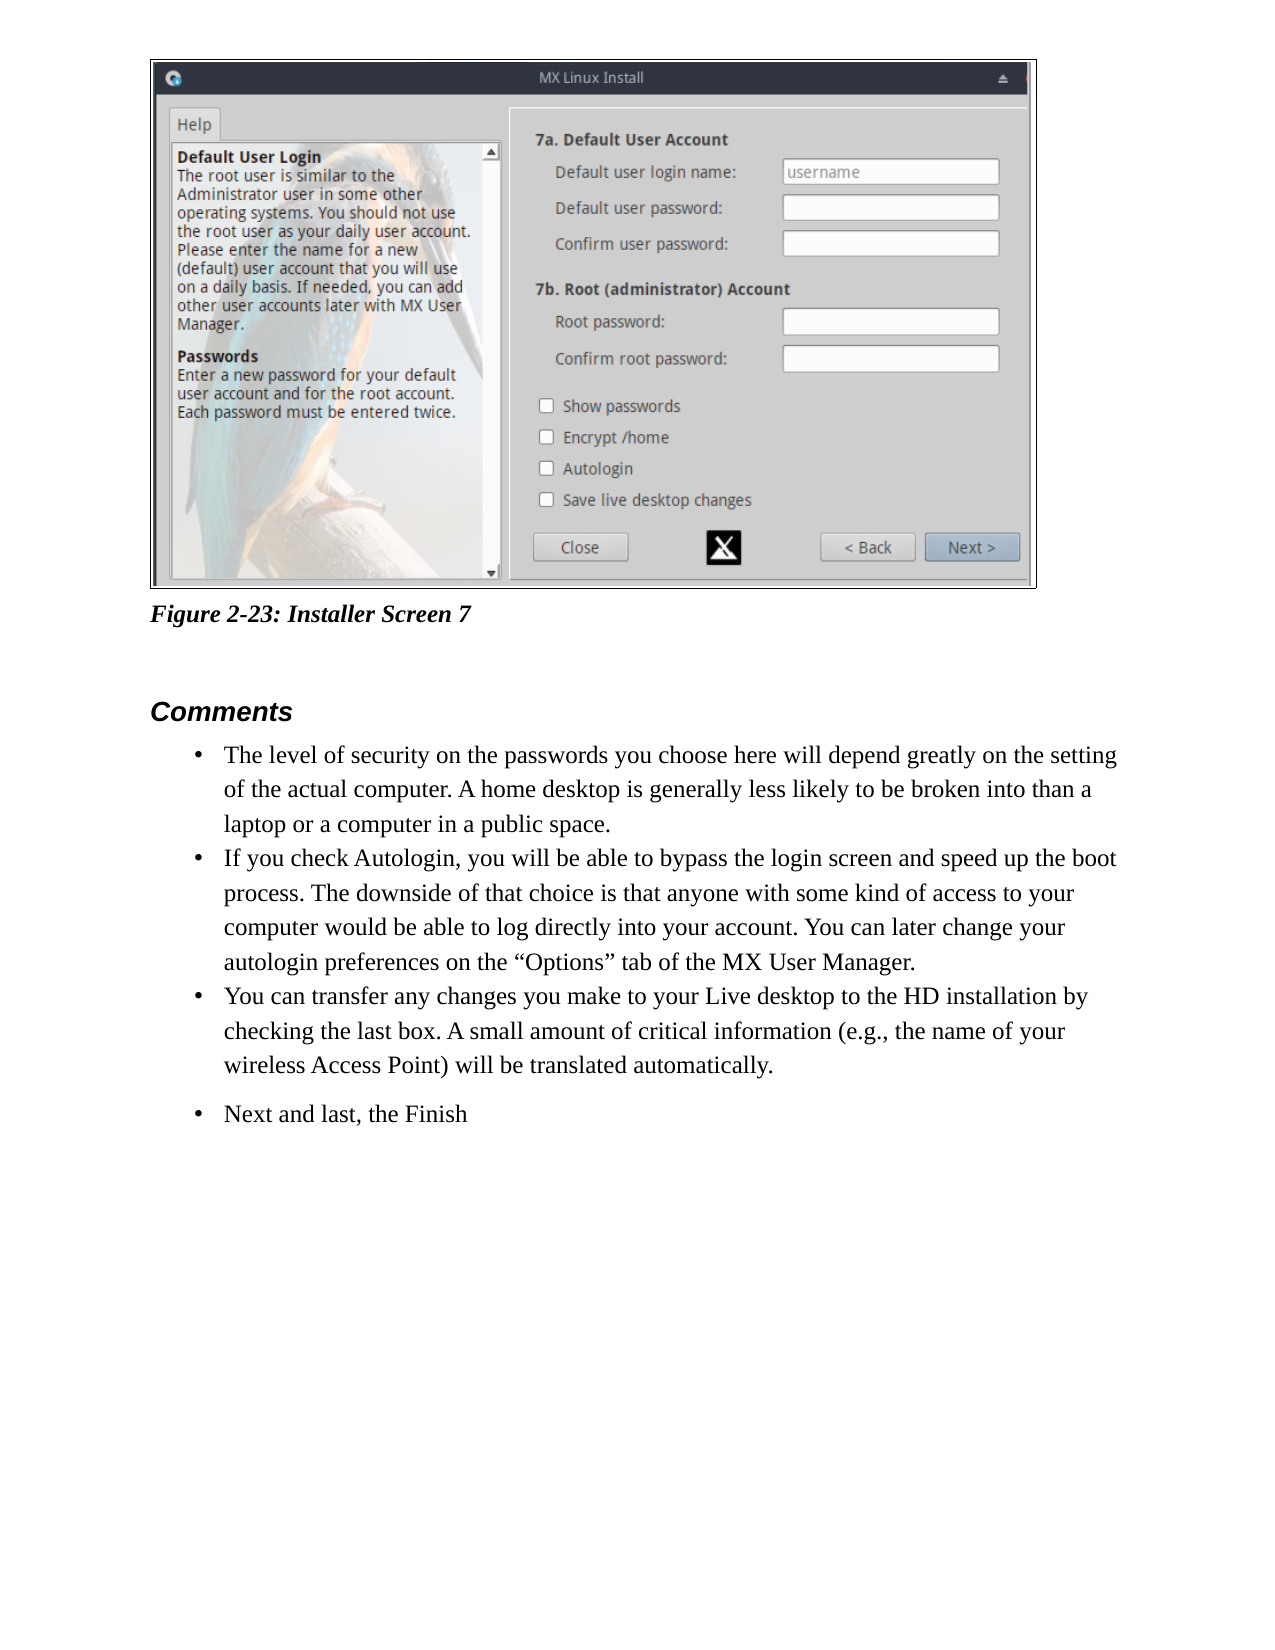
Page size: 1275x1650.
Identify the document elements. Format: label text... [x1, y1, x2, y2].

subtitle Comments [150, 696, 1125, 727]
list Next and last, the Finish [194, 1099, 1125, 1128]
list You can transfer any changes you make to your Live desktop to the HD installation by checking the last box. A small amount of critical information (e.g., the name of your wireless Access Point) will be translated automatically. [194, 981, 1125, 1079]
list The level of security on the passwords you choose here will depend greatly on the setting of the actual computer. A home desktop is generally less likely to be broken into than a laptop or a computer in a public space. [194, 740, 1125, 838]
list If you check Autologin, you will be able to bypass the login screen and speed up the boot process. The downside of that choice is that anyone with some kind of access to your computer would be able to log directly into your account. You can later change your autologin preferences on the “Options” tab of the MX User Manager. [194, 843, 1125, 976]
picture [153, 62, 1033, 586]
text Figure 2-23: Installer Screen 7 [150, 586, 1125, 628]
